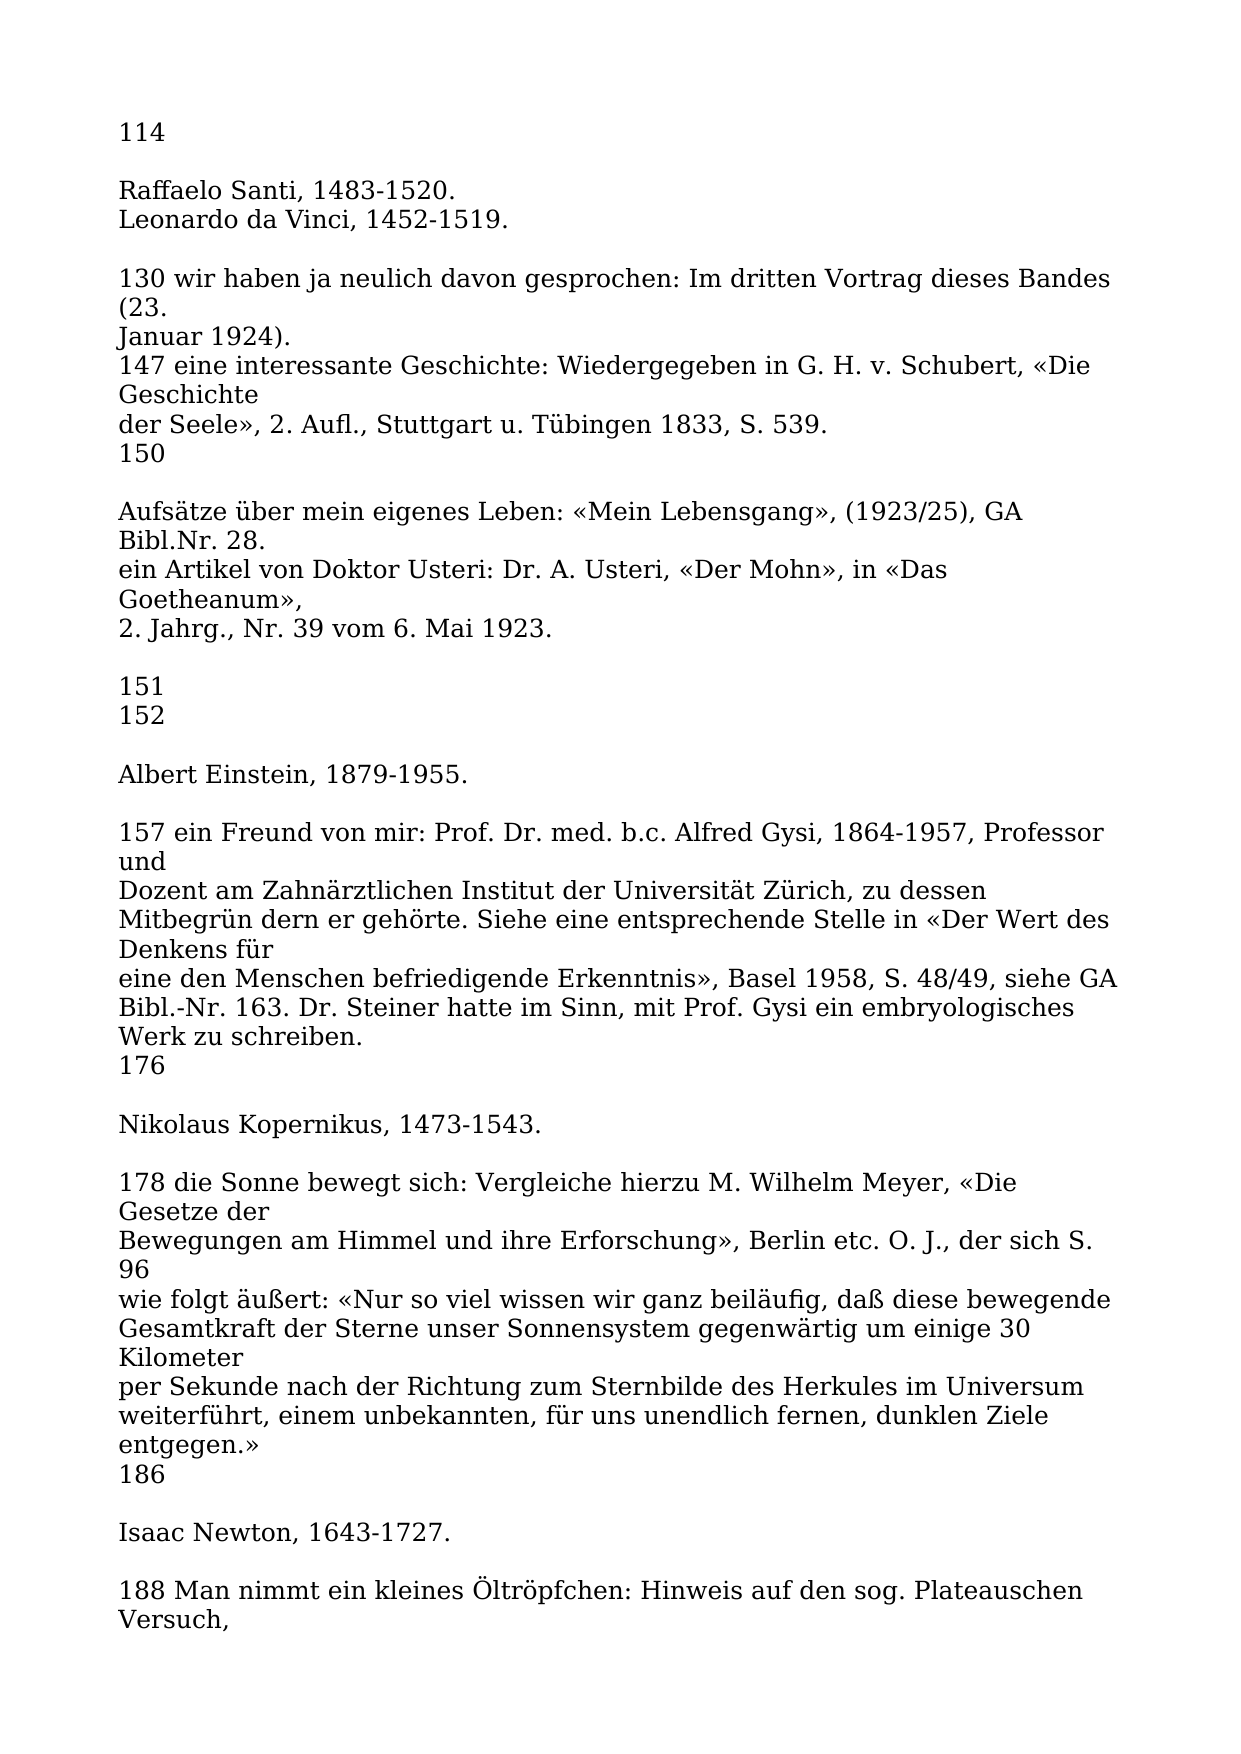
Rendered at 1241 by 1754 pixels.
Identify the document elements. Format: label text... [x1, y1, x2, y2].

text ein Artikel von Doktor Usteri: Dr. A. Usteri, «Der Mohn», in «Das Goetheanum», [118, 556, 1122, 614]
text Januar 1924). [118, 322, 1122, 351]
text 150 [118, 439, 1122, 468]
text 176 [118, 1051, 1122, 1081]
text 152 [118, 701, 1122, 731]
text Dozent am Zahnärztlichen Institut der Universität Zürich, zu dessen Mitbegrün dern er gehörte. Siehe eine entsprechende Stelle in «Der Wert des Denkens für [118, 876, 1122, 964]
text 157 ein Freund von mir: Prof. Dr. med. b.c. Alfred Gysi, 1864-1957, Professor und [118, 818, 1122, 876]
text eine den Menschen befriedigende Erkenntnis», Basel 1958, S. 48/49, siehe GA [118, 964, 1122, 993]
text der Seele», 2. Aufl., Stuttgart u. Tübingen 1833, S. 539. [118, 410, 1122, 439]
text 151 [118, 672, 1122, 701]
text 130 wir haben ja neulich davon gesprochen: Im dritten Vortrag dieses Bandes (23. [118, 264, 1122, 322]
text Albert Einstein, 1879-1955. [118, 760, 1122, 789]
text Leonardo da Vinci, 1452-1519. [118, 206, 1122, 235]
text Werk zu schreiben. [118, 1022, 1122, 1051]
text 2. Jahrg., Nr. 39 vom 6. Mai 1923. [118, 614, 1122, 643]
text 147 eine interessante Geschichte: Wiedergegeben in G. H. v. Schubert, «Die Geschichte [118, 351, 1122, 410]
text Gesamtkraft der Sterne unser Sonnensystem gegenwärtig um einige 30 Kilometer [118, 1314, 1122, 1372]
text 188 Man nimmt ein kleines Öltröpfchen: Hinweis auf den sog. Plateauschen Versuch, [118, 1576, 1122, 1635]
text 178 die Sonne bewegt sich: Vergleiche hierzu M. Wilhelm Meyer, «Die Gesetze der [118, 1168, 1122, 1226]
text 186 [118, 1460, 1122, 1489]
text 114 [118, 118, 1122, 147]
text Bibl.-Nr. 163. Dr. Steiner hatte im Sinn, mit Prof. Gysi ein embryologisches [118, 993, 1122, 1022]
text Bewegungen am Himmel und ihre Erforschung», Berlin etc. O. J., der sich S. 96 [118, 1226, 1122, 1285]
text Aufsätze über mein eigenes Leben: «Mein Lebensgang», (1923/25), GA Bibl.Nr. 28. [118, 497, 1122, 556]
text wie folgt äußert: «Nur so viel wissen wir ganz beiläufig, daß diese bewegende [118, 1285, 1122, 1314]
text Isaac Newton, 1643-1727. [118, 1518, 1122, 1547]
text Nikolaus Kopernikus, 1473-1543. [118, 1110, 1122, 1139]
text per Sekunde nach der Richtung zum Sternbilde des Herkules im Universum weiterführt, einem unbekannten, für uns unendlich fernen, dunklen Ziele entgegen.» [118, 1372, 1122, 1460]
text Raffaelo Santi, 1483-1520. [118, 176, 1122, 206]
